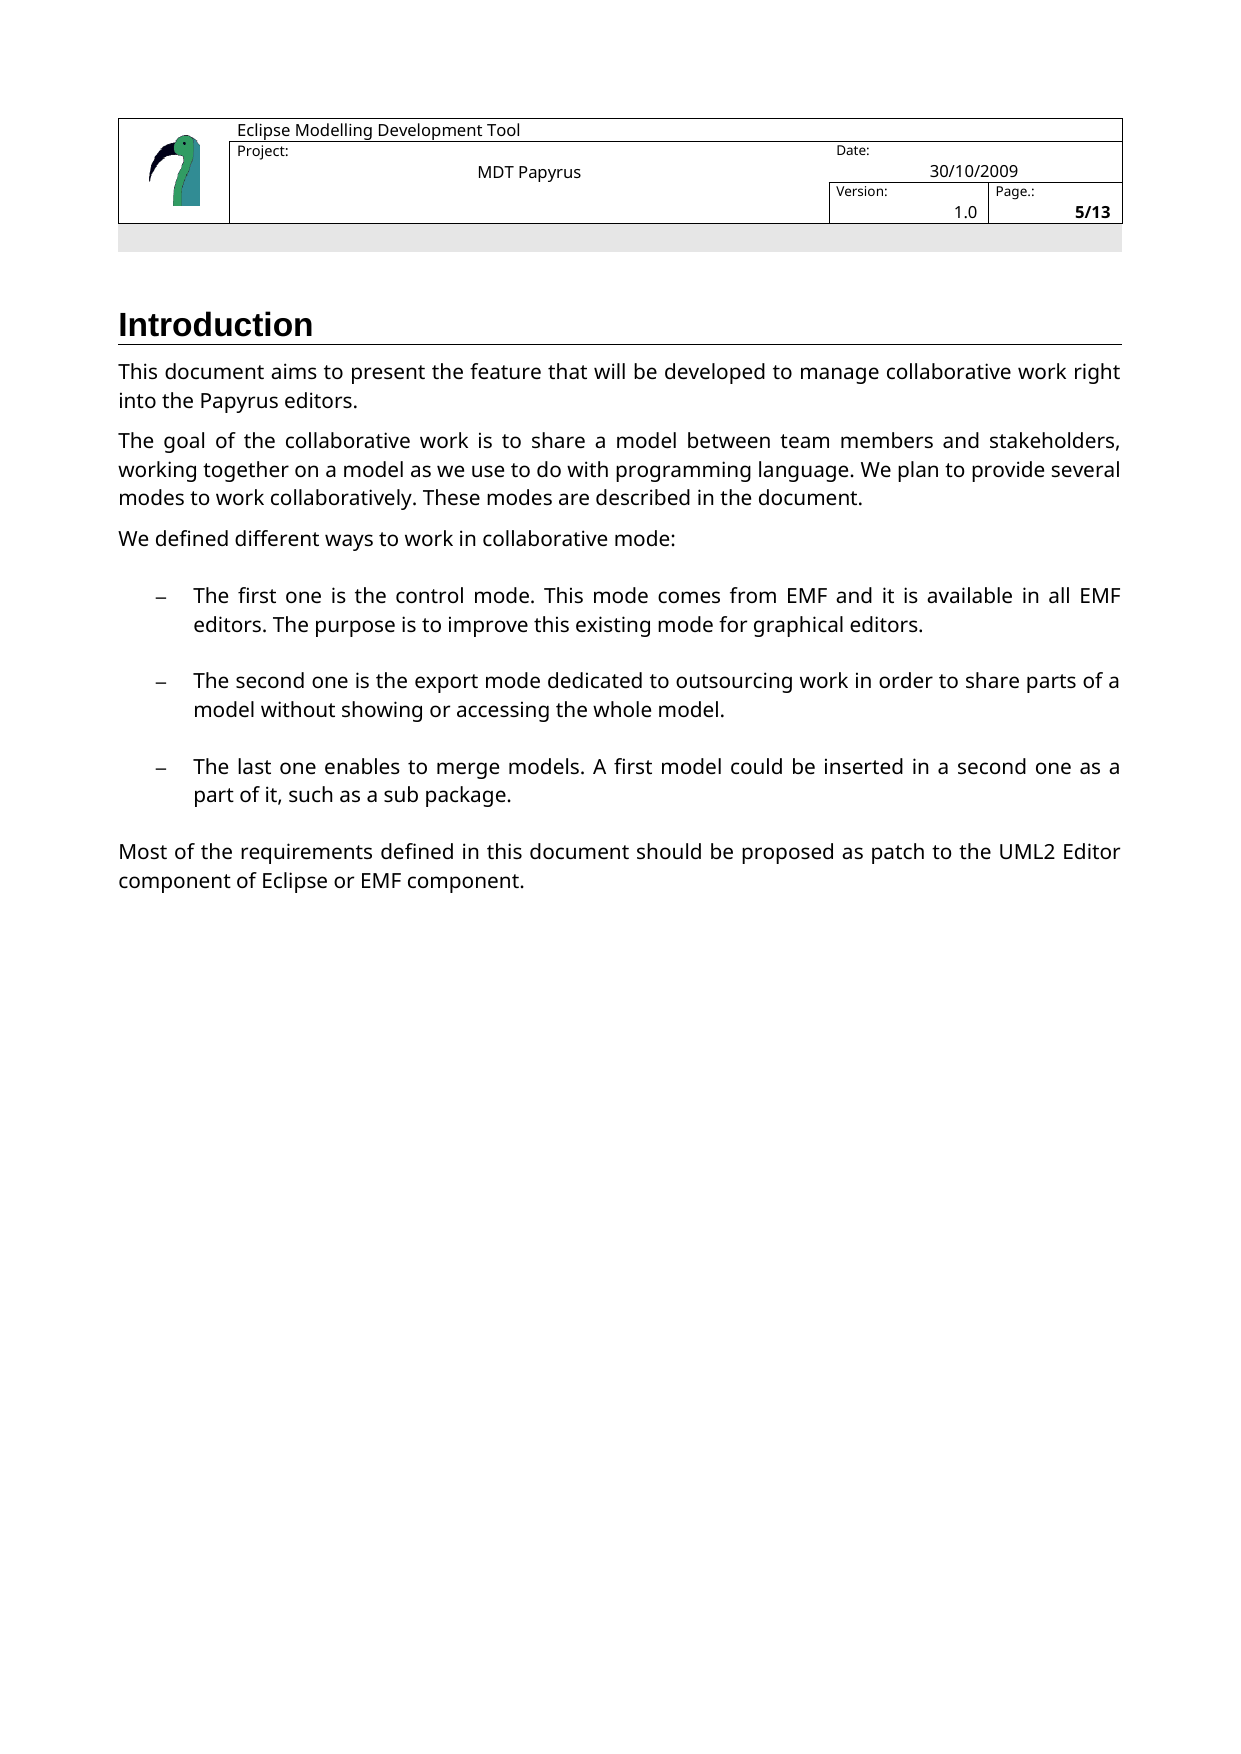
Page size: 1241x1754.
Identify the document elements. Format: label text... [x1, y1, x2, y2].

text We defined different ways to work in collaborative mode: [118, 524, 1122, 553]
list The second one is the export mode dedicated to outsourcing work in order to share parts of a model without showing or accessing the whole model. [156, 667, 1122, 723]
list The last one enables to merge models. A first model could be inserted in a second one as a part of it, such as a sub package. [156, 752, 1122, 809]
list The first one is the control mode. This mode comes from EMF and it is available in all EMF editors. The purpose is to improve this existing mode for graphical editors. [156, 581, 1122, 638]
text Most of the requirements defined in this document should be proposed as patch to the UML2 Editor component of Eclipse or EMF component. [118, 837, 1122, 894]
text This document aims to present the feature that will be developed to manage collaborative work right into the Papyrus editors. [118, 357, 1122, 414]
subtitle Introduction [118, 306, 1122, 344]
picture [147, 133, 201, 209]
text The goal of the collaborative work is to share a model between team members and stakeholders, working together on a model as we use to do with programming language. We plan to provide several modes to work collaboratively. These modes are described in the document. [118, 427, 1122, 512]
